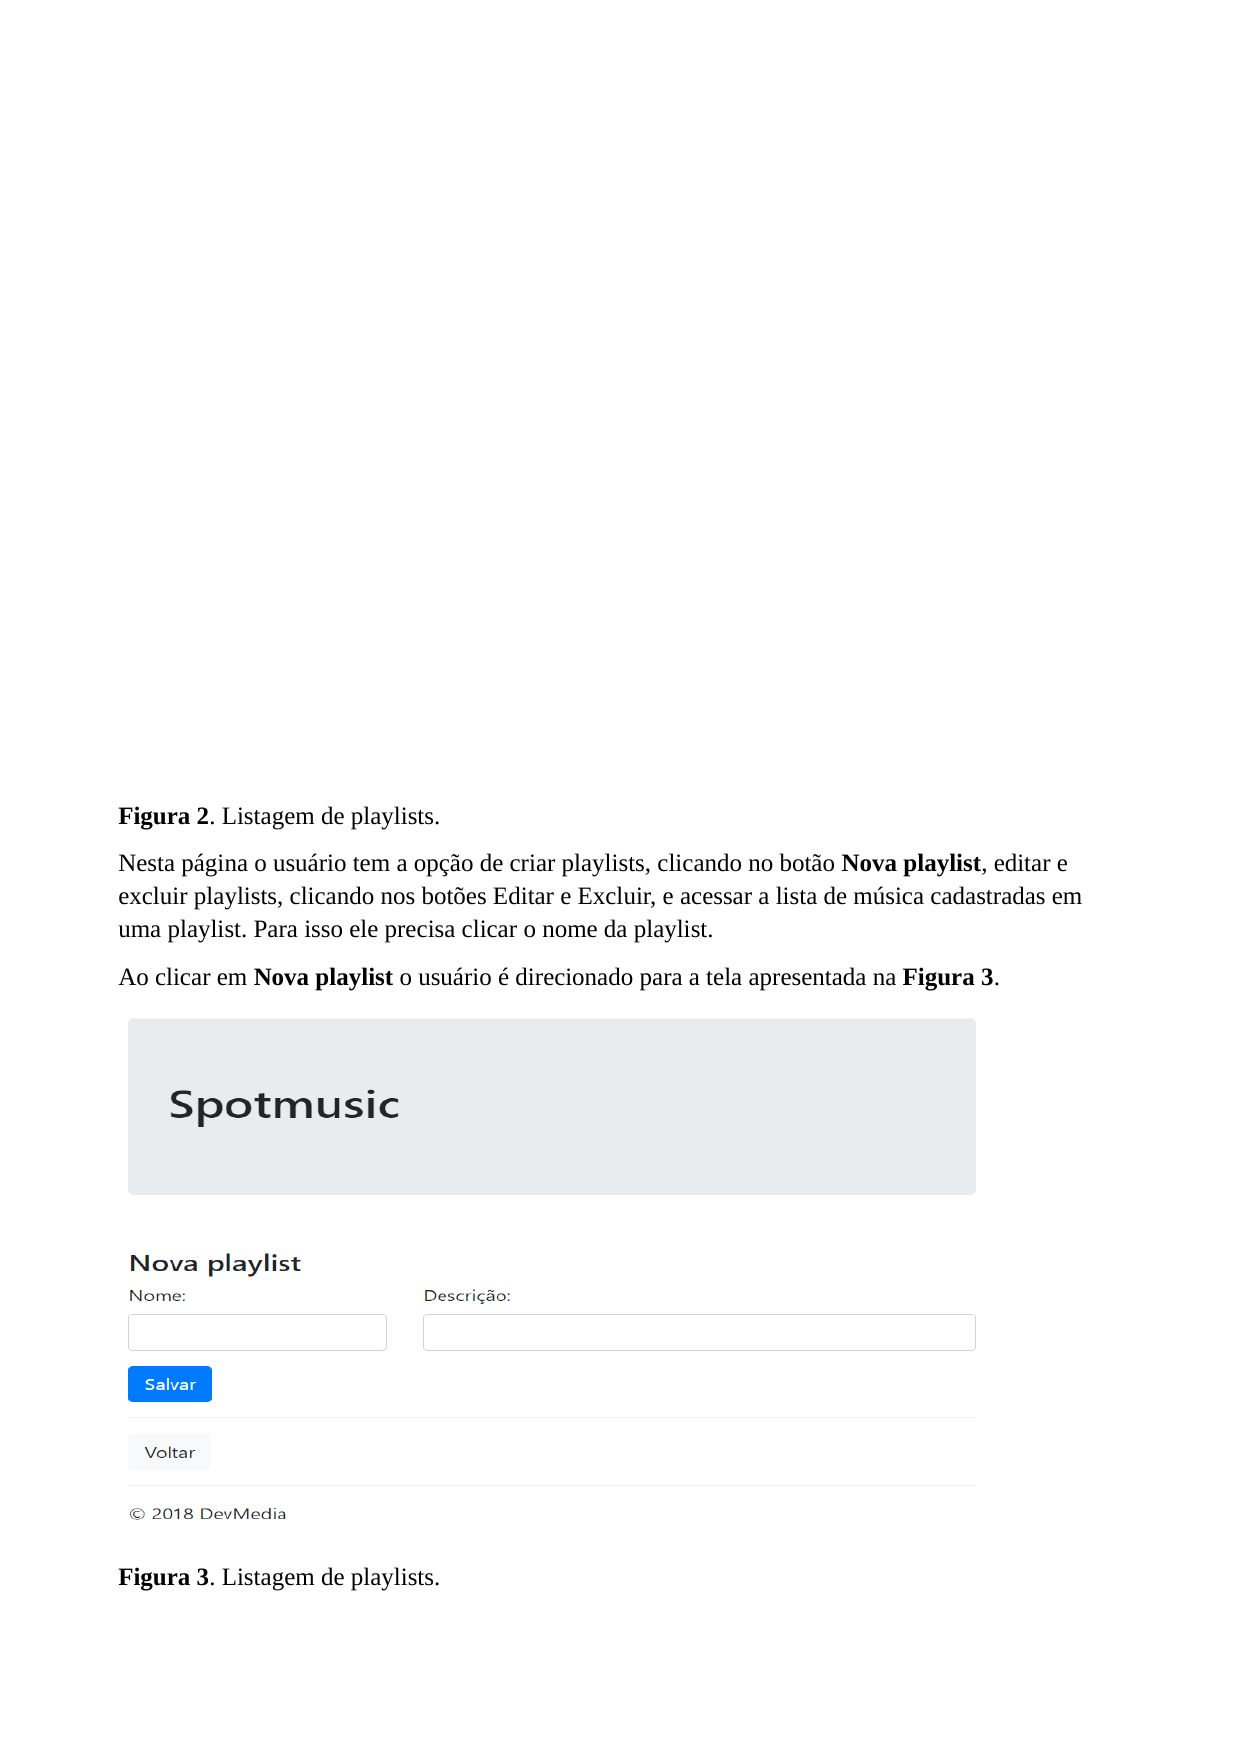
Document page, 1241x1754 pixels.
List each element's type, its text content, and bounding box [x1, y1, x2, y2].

text Ao clicar em Nova playlist o usuário é direcionado para a tela apresentada na Figura 3. [118, 962, 1122, 991]
text Figura 3. Listagem de playlists. [118, 1562, 1122, 1591]
text Nesta página o usuário tem a opção de criar playlists, clicando no botão Nova playlist, editar e excluir playlists, clicando nos botões Editar e Excluir, e acessar a lista de música cadastradas em uma playlist. Para isso ele precisa clicar o nome da playlist. [118, 848, 1122, 943]
picture [118, 1009, 987, 1538]
text Figura 2. Listagem de playlists. [118, 801, 1122, 829]
